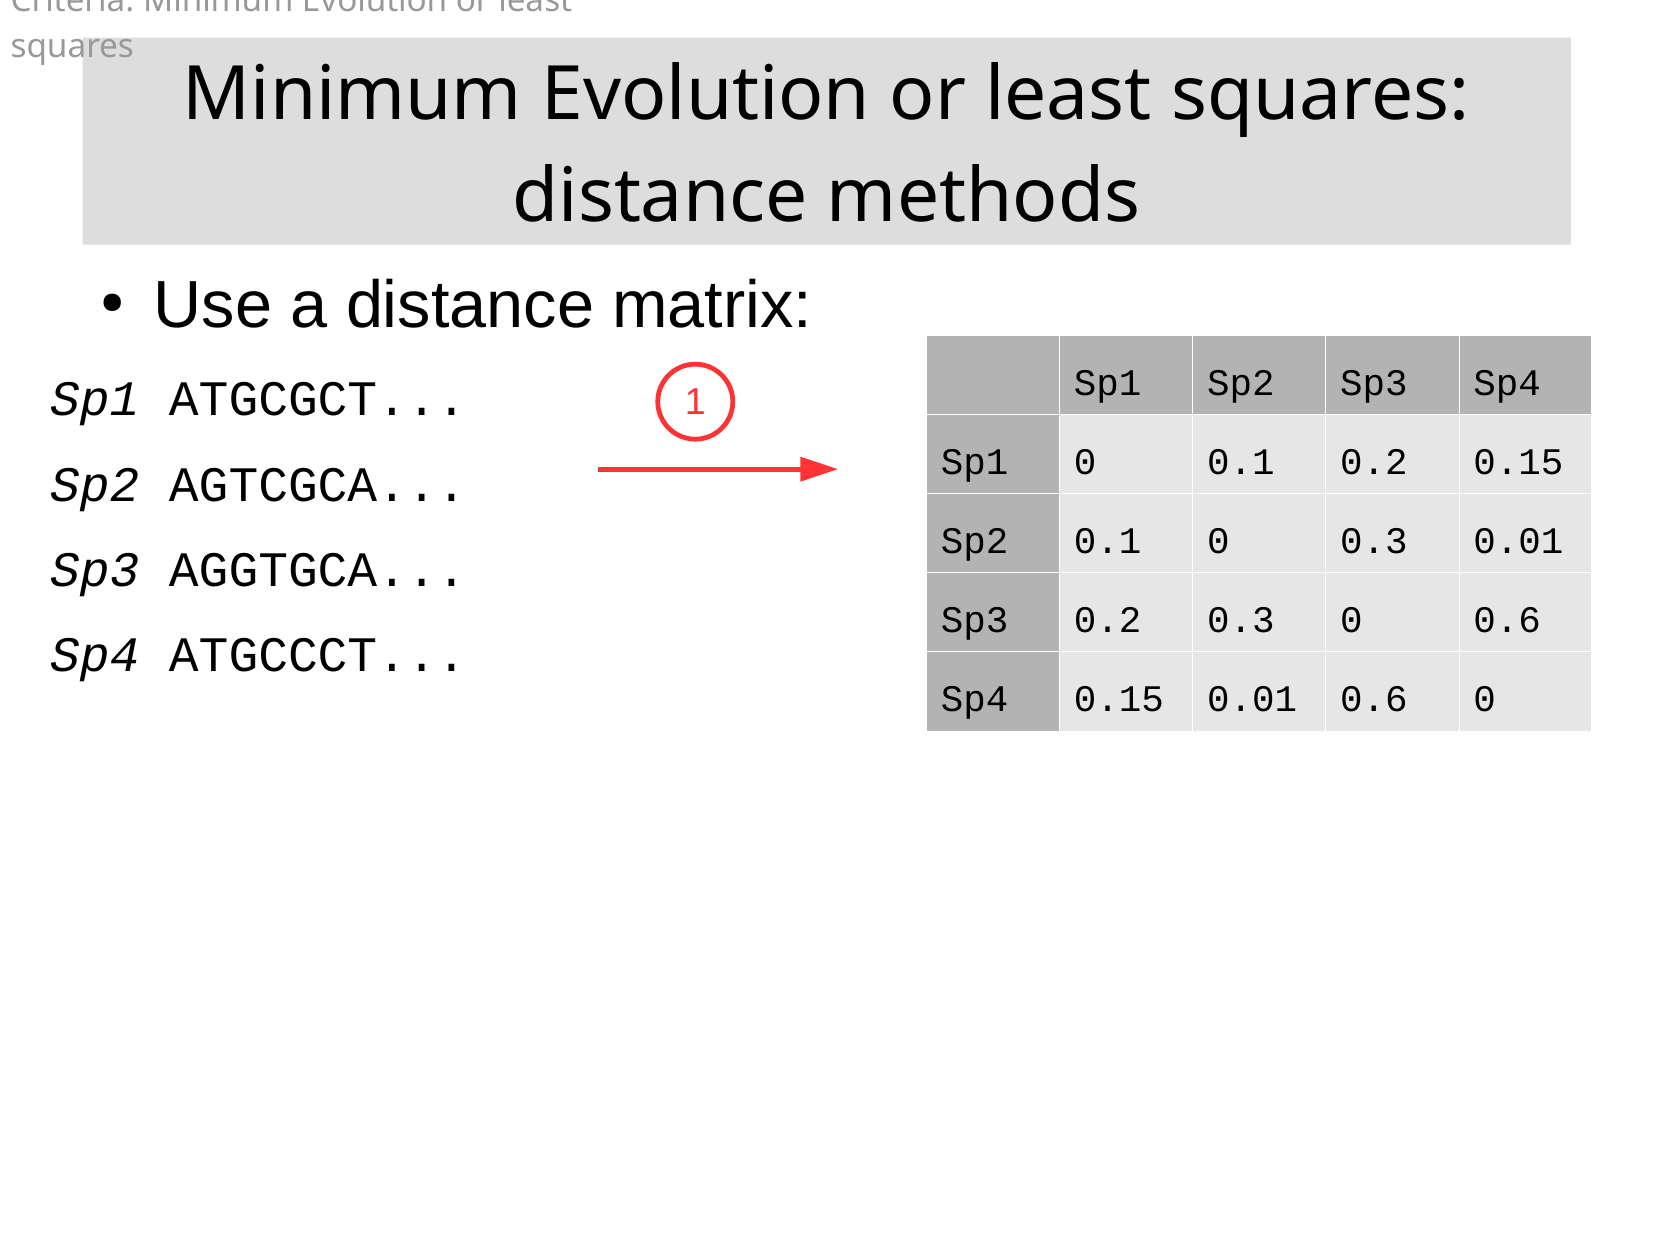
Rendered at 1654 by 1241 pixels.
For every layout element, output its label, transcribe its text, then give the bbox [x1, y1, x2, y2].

table_header Sp1 [1060, 336, 1192, 414]
table_cell 0 [1193, 494, 1325, 572]
table_header [927, 336, 1059, 414]
table_header Sp3 [1326, 336, 1459, 414]
table_cell 0.1 [1193, 415, 1325, 493]
table_cell Sp4 [927, 652, 1059, 731]
table_cell 0.3 [1326, 494, 1459, 572]
table_cell 0 [1060, 415, 1192, 493]
text_box Criteria: Minimum Evolution or least squares [10, 0, 676, 73]
list Use a distance matrix: [82, 266, 1571, 352]
table_cell 0.6 [1460, 573, 1591, 651]
table_cell 0.01 [1460, 494, 1591, 572]
table_cell Sp3 [927, 573, 1059, 651]
table_cell 0.3 [1193, 573, 1325, 651]
table_cell 0.6 [1326, 652, 1459, 731]
table_cell Sp2 [927, 494, 1059, 572]
table_cell 0.1 [1060, 494, 1192, 572]
table_header Sp2 [1193, 336, 1325, 414]
list Sp1 ATGCGCT... Sp2 AGTCGCA... Sp3 AGGTGCA... Sp4 ATGCCCT... [0, 374, 520, 691]
table_cell 0.2 [1326, 415, 1459, 493]
table_cell 0 [1460, 652, 1591, 731]
table_cell 0.2 [1060, 573, 1192, 651]
table_cell 0.15 [1060, 652, 1192, 731]
table_header Sp4 [1460, 336, 1591, 414]
text_box 1 [657, 364, 733, 440]
table_cell Sp1 [927, 415, 1059, 493]
table_cell 0.15 [1460, 415, 1591, 493]
title Minimum Evolution or least squares: distance methods [82, 37, 1571, 245]
table_cell 0.01 [1193, 652, 1325, 731]
table_cell 0 [1326, 573, 1459, 651]
